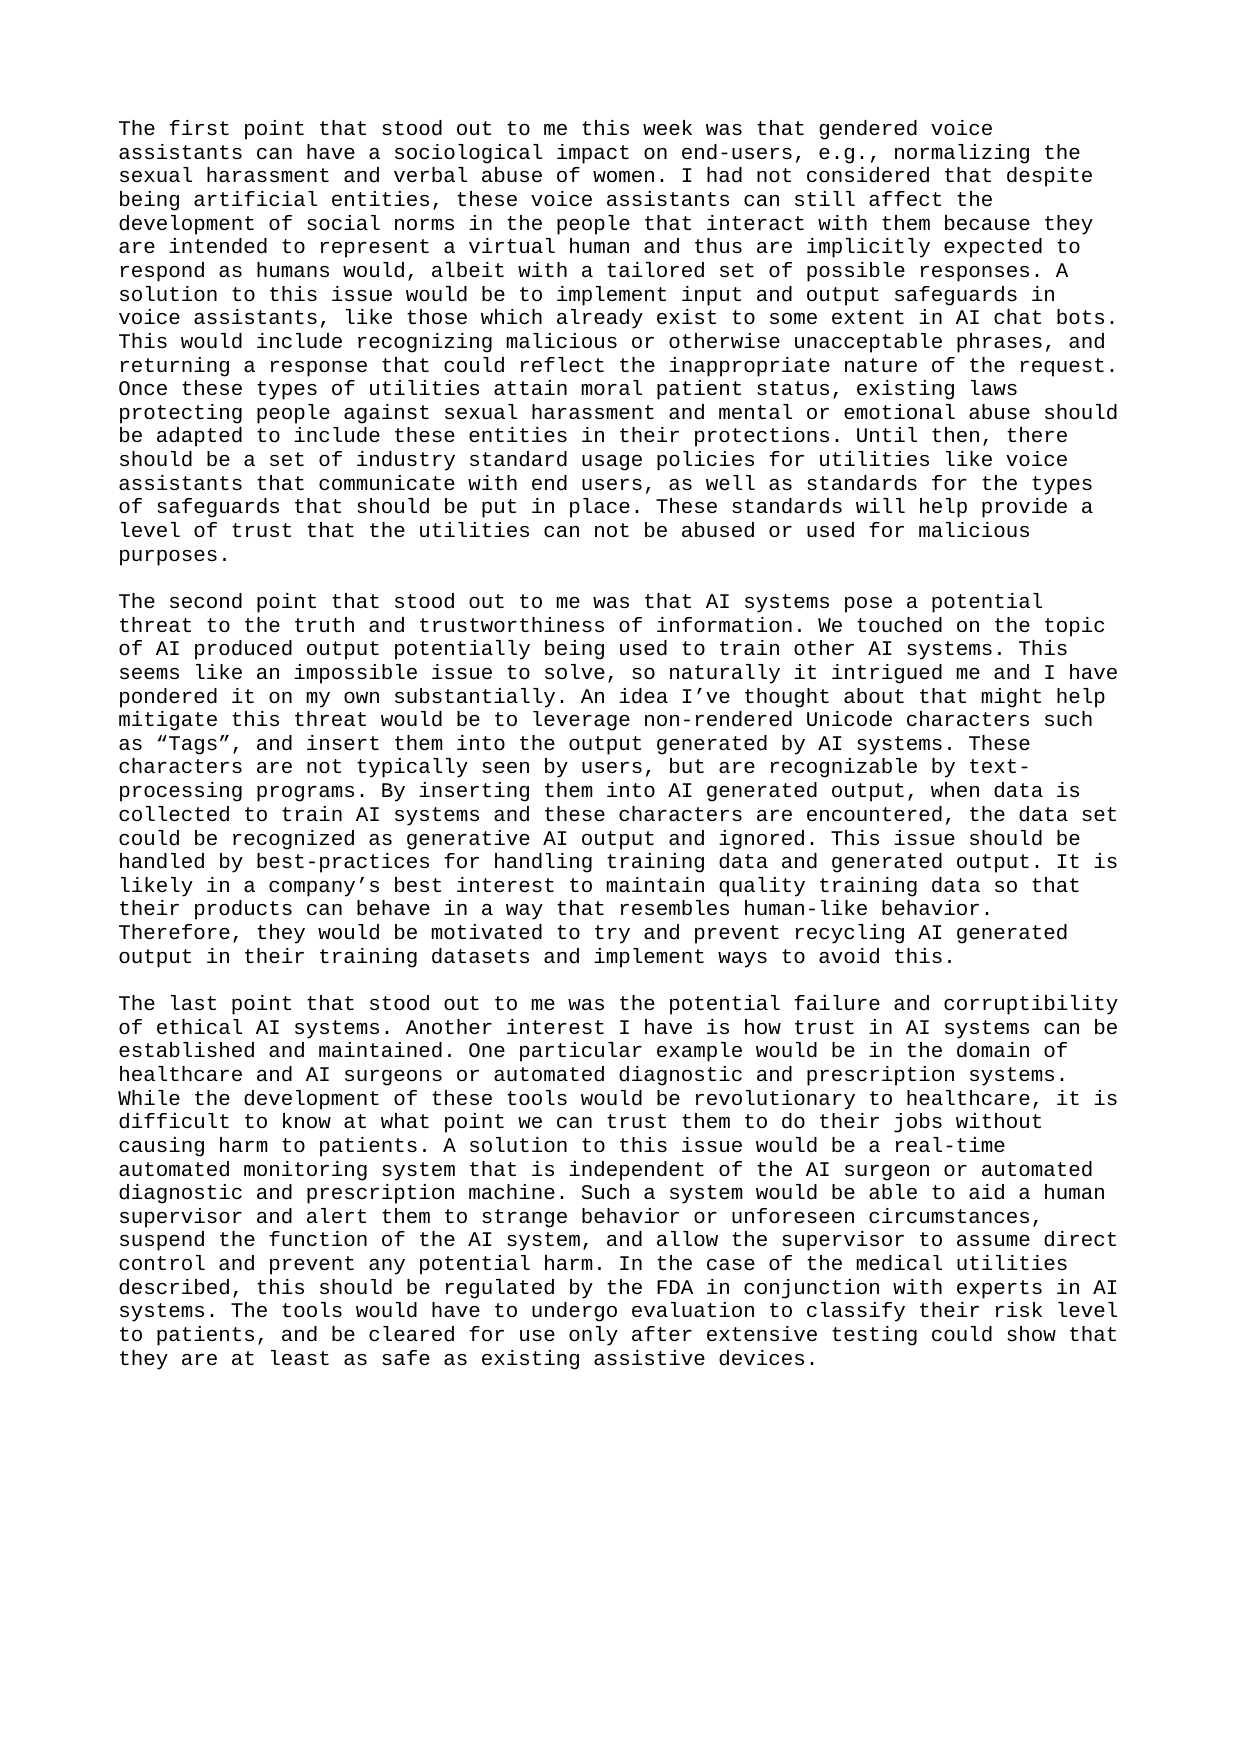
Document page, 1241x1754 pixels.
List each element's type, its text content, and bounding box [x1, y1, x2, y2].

text The last point that stood out to me was the potential failure and corruptibility of ethical AI systems. Another interest I have is how trust in AI systems can be established and maintained. One particular example would be in the domain of healthcare and AI surgeons or automated diagnostic and prescription systems. While the development of these tools would be revolutionary to healthcare, it is difficult to know at what point we can trust them to do their jobs without causing harm to patients. A solution to this issue would be a real-time automated monitoring system that is independent of the AI surgeon or automated diagnostic and prescription machine. Such a system would be able to aid a human supervisor and alert them to strange behavior or unforeseen circumstances, suspend the function of the AI system, and allow the supervisor to assume direct control and prevent any potential harm. In the case of the medical utilities described, this should be regulated by the FDA in conjunction with experts in AI systems. The tools would have to undergo evaluation to classify their risk level to patients, and be cleared for use only after extensive testing could show that they are at least as safe as existing assistive devices. [118, 993, 1122, 1371]
text The second point that stood out to me was that AI systems pose a potential threat to the truth and trustworthiness of information. We touched on the topic of AI produced output potentially being used to train other AI systems. This seems like an impossible issue to solve, so naturally it intrigued me and I have pondered it on my own substantially. An idea I’ve thought about that might help mitigate this threat would be to leverage non-rendered Unicode characters such as “Tags”, and insert them into the output generated by AI systems. These characters are not typically seen by users, but are recognizable by text-processing programs. By inserting them into AI generated output, when data is collected to train AI systems and these characters are encountered, the data set could be recognized as generative AI output and ignored. This issue should be handled by best-practices for handling training data and generated output. It is likely in a company’s best interest to maintain quality training data so that their products can behave in a way that resembles human-like behavior. Therefore, they would be motivated to try and prevent recycling AI generated output in their training datasets and implement ways to avoid this. [118, 591, 1122, 969]
text The first point that stood out to me this week was that gendered voice assistants can have a sociological impact on end-users, e.g., normalizing the sexual harassment and verbal abuse of women. I had not considered that despite being artificial entities, these voice assistants can still affect the development of social norms in the people that interact with them because they are intended to represent a virtual human and thus are implicitly expected to respond as humans would, albeit with a tailored set of possible responses. A solution to this issue would be to implement input and output safeguards in voice assistants, like those which already exist to some extent in AI chat bots. This would include recognizing malicious or otherwise unacceptable phrases, and returning a response that could reflect the inappropriate nature of the request. Once these types of utilities attain moral patient status, existing laws protecting people against sexual harassment and mental or emotional abuse should be adapted to include these entities in their protections. Until then, there should be a set of industry standard usage policies for utilities like voice assistants that communicate with end users, as well as standards for the types of safeguards that should be put in place. These standards will help provide a level of trust that the utilities can not be abused or used for malicious purposes. [118, 118, 1122, 567]
